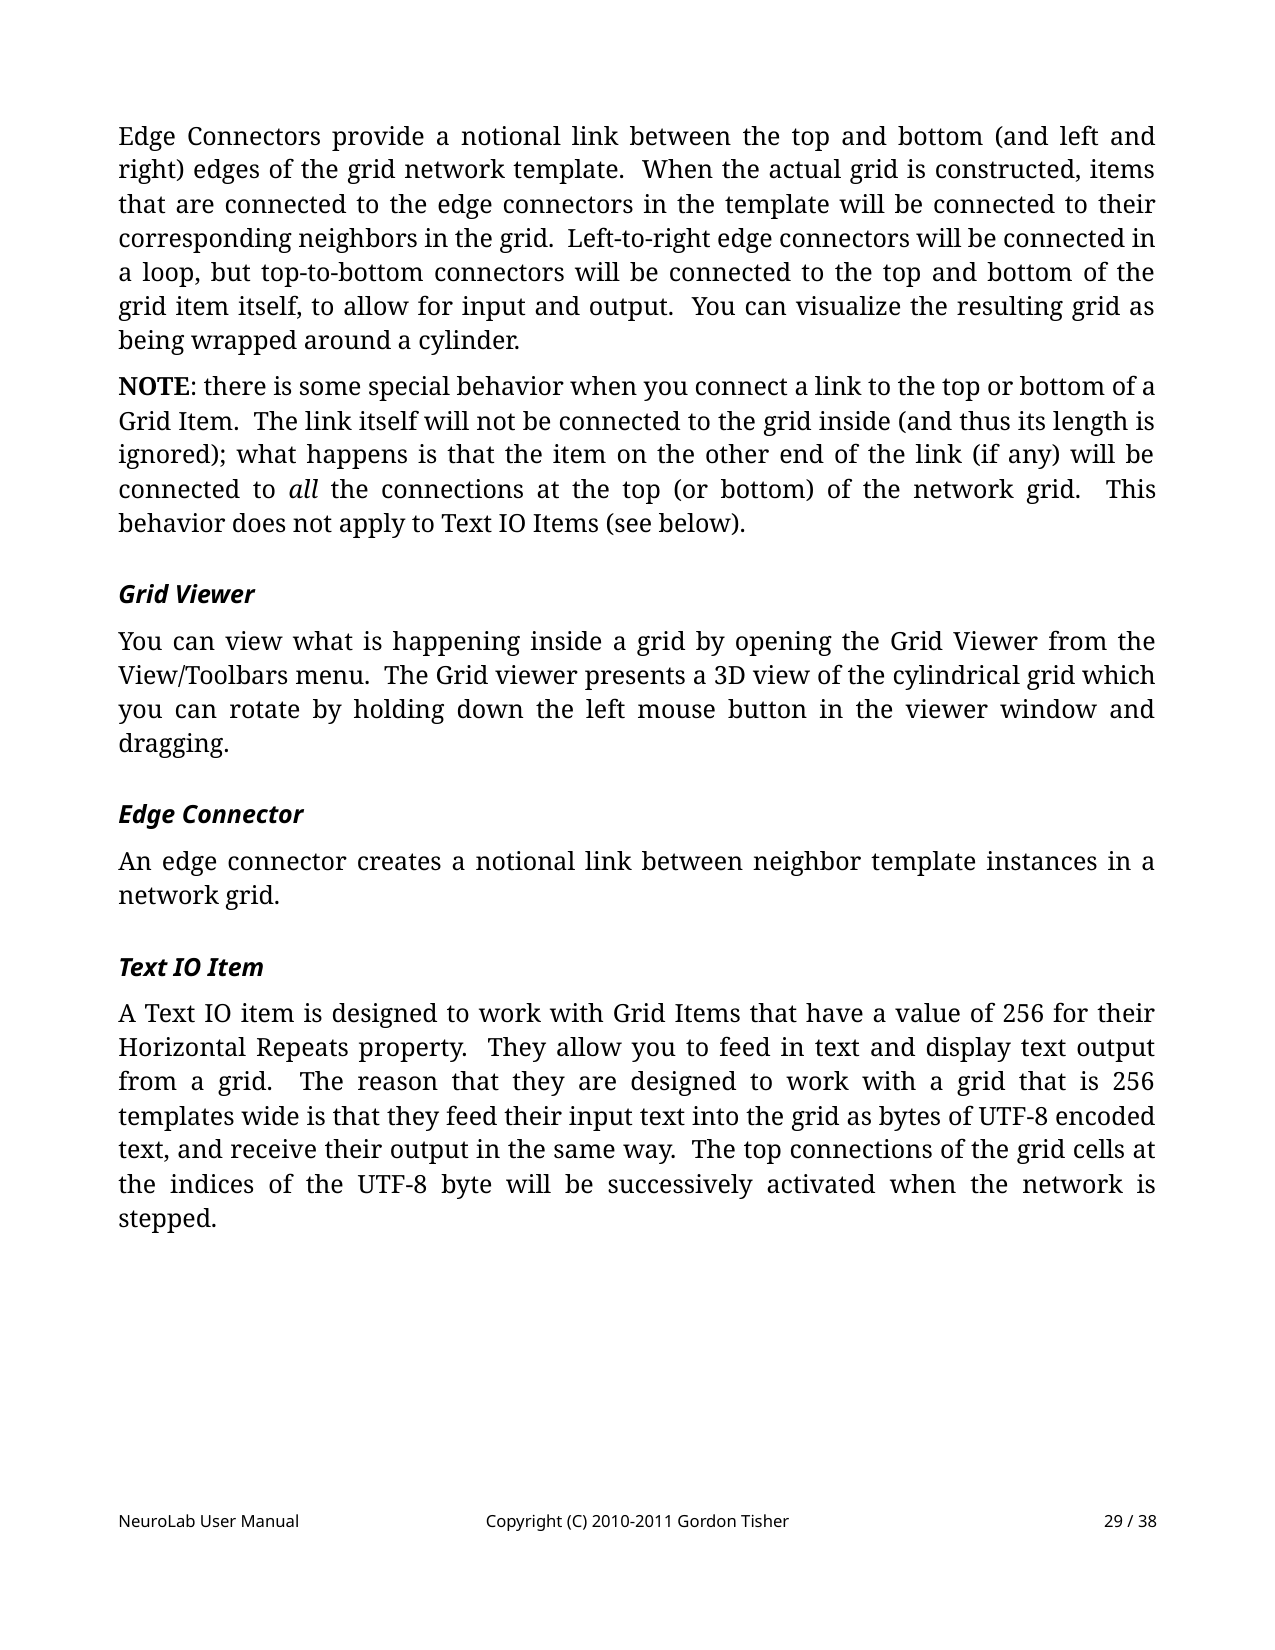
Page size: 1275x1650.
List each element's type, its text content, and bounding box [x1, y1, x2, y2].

text NOTE: there is some special behavior when you connect a link to the top or bottom of a Grid Item. The link itself will not be connected to the grid inside (and thus its length is ignored); what happens is that the item on the other end of the link (if any) will be connected to all the connections at the top (or bottom) of the network grid. This behavior does not apply to Text IO Items (see below). [118, 369, 1157, 539]
text An edge connector creates a notional link between neighbor template instances in a network grid. [118, 844, 1157, 912]
text Edge Connectors provide a notional link between the top and bottom (and left and right) edges of the grid network template. When the actual grid is constructed, items that are connected to the edge connectors in the template will be connected to their corresponding neighbors in the grid. Left-to-right edge connectors will be connected in a loop, but top-to-bottom connectors will be connected to the top and bottom of the grid item itself, to allow for input and output. You can visualize the resulting grid as being wrapped around a cylinder. [118, 118, 1157, 357]
text You can view what is happening inside a grid by opening the Grid Viewer from the View/Toolbars menu. The Grid viewer presents a 3D view of the cylindrical grid which you can rotate by holding down the left mouse button in the viewer window and dragging. [118, 623, 1157, 760]
subtitle Edge Connector [118, 797, 1157, 831]
text A Text IO item is designed to work with Grid Items that have a value of 256 for their Horizontal Repeats property. They allow you to feed in text and display text output from a grid. The reason that they are designed to work with a grid that is 256 templates wide is that they feed their input text into the grid as bytes of UTF-8 encoded text, and receive their output in the same way. The top connections of the grid cells at the indices of the UTF-8 byte will be successively activated when the network is stepped. [118, 996, 1157, 1234]
subtitle Grid Viewer [118, 577, 1157, 611]
subtitle Text IO Item [118, 949, 1157, 983]
